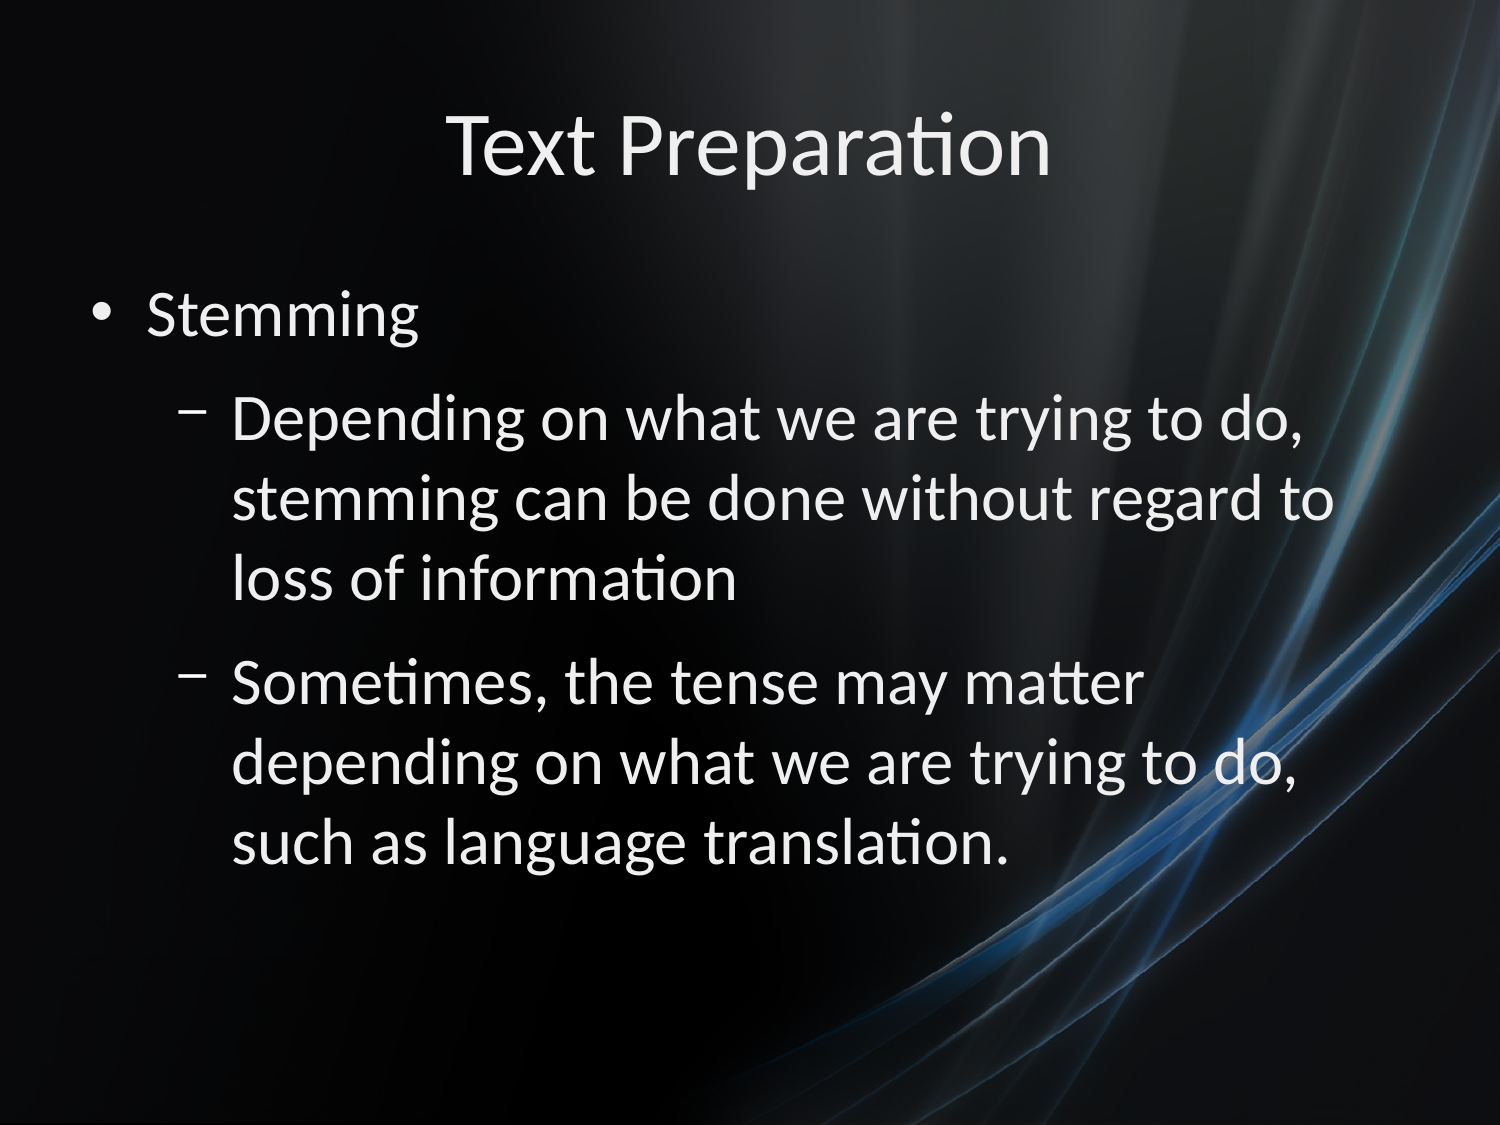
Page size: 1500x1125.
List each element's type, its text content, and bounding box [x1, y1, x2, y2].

text_box [0, 0, 1500, 1125]
title Text Preparation [75, 45, 1425, 233]
list Stemming Depending on what we are trying to do, stemming can be done without regard to loss of information Sometimes, the tense may matter depending on what we are trying to do, such as language translation. [75, 262, 1425, 1005]
